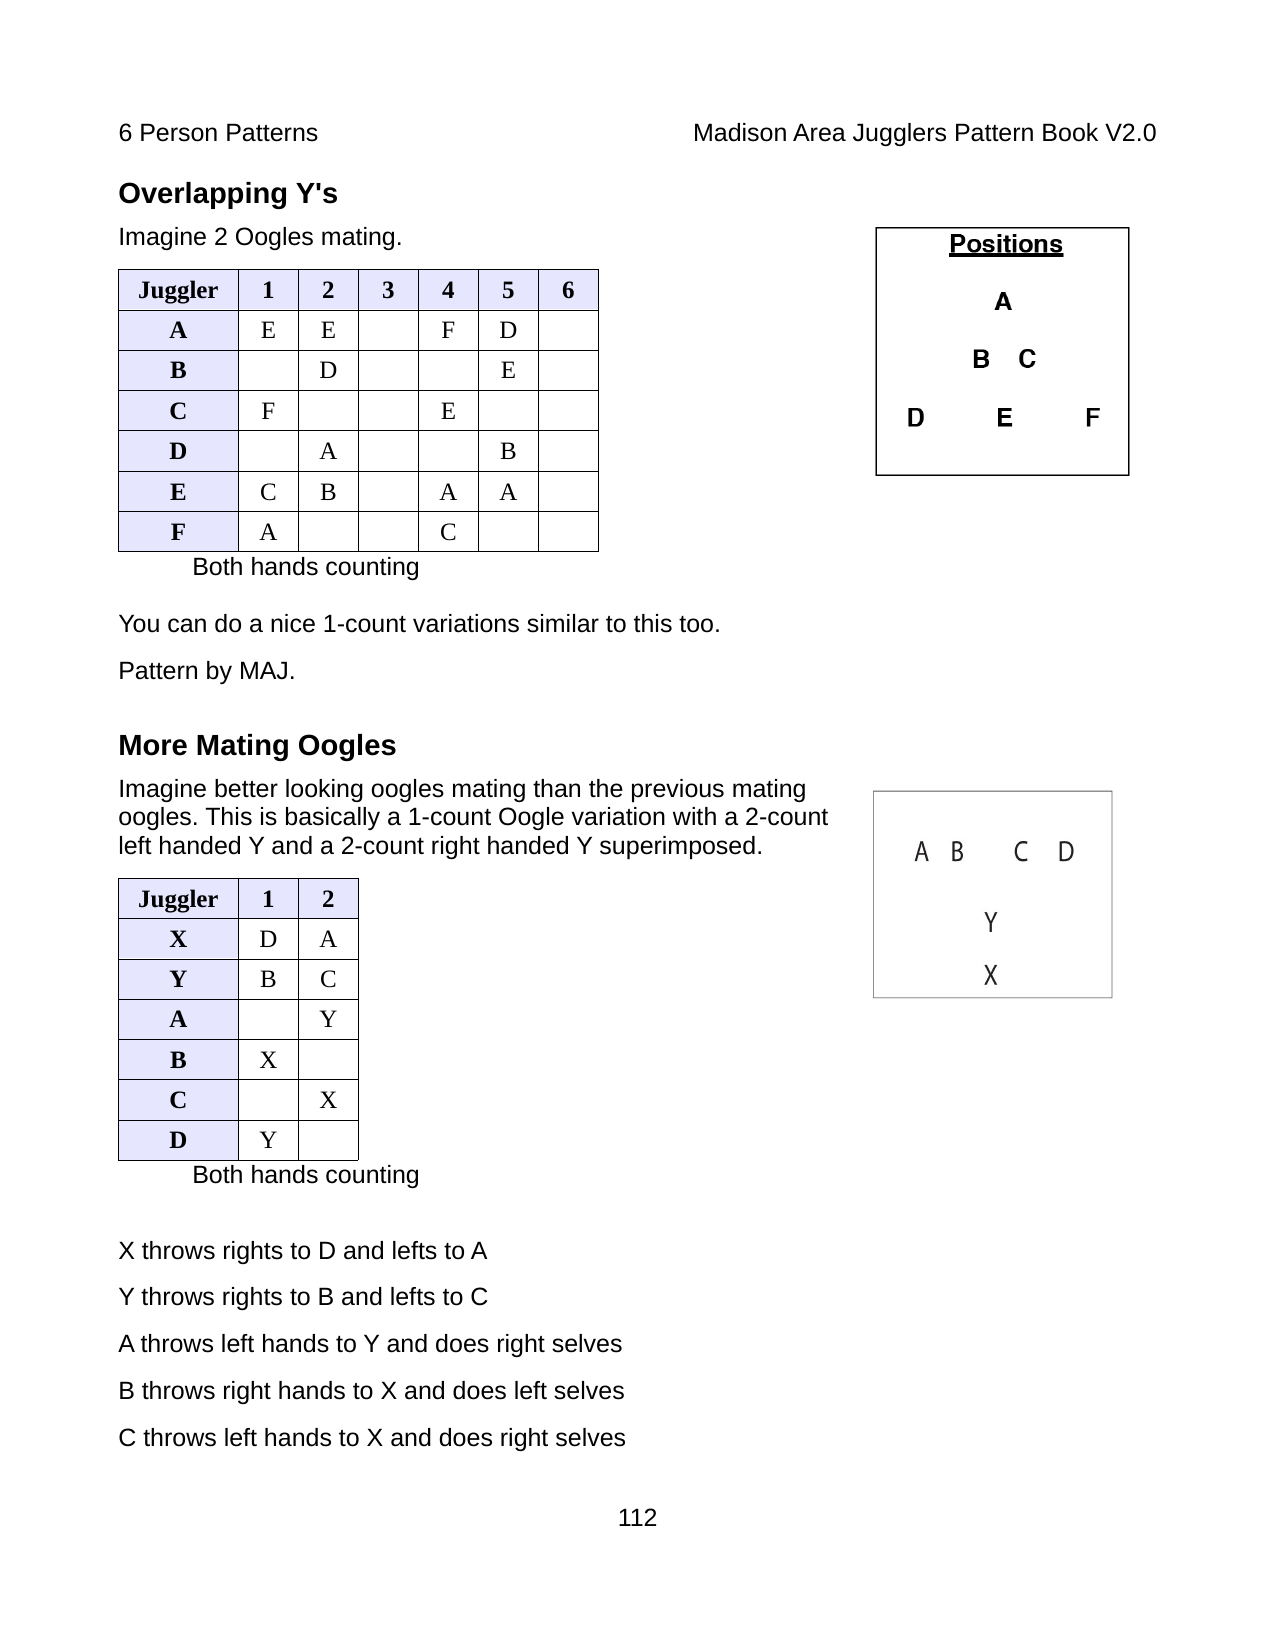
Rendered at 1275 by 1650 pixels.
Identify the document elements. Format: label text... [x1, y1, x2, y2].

table_cell A [239, 512, 298, 551]
table_cell [539, 351, 598, 390]
table_header 3 [359, 270, 418, 309]
table_cell [299, 512, 358, 551]
table_cell A [419, 472, 478, 511]
table_cell [299, 391, 358, 430]
table_cell D [119, 431, 238, 471]
table_header 6 [539, 270, 598, 309]
text Both hands counting [118, 551, 1157, 580]
table_cell [539, 311, 598, 350]
table_header 1 [239, 270, 298, 309]
table_cell A [299, 431, 358, 471]
table_cell [419, 431, 478, 471]
table_cell F [419, 311, 478, 350]
table_cell D [299, 351, 358, 390]
text X throws rights to D and lefts to A [118, 1236, 1157, 1264]
text [1132, 222, 1157, 251]
picture [873, 222, 1132, 479]
subtitle More Mating Oogles [118, 727, 864, 761]
table_cell [539, 512, 598, 551]
table_cell [359, 512, 418, 551]
subtitle Overlapping Y's [118, 176, 1157, 210]
text You can do a nice 1-count variations similar to this too. [118, 609, 1157, 638]
table_header 1 [239, 879, 298, 918]
table_cell [359, 351, 418, 390]
table_cell D [239, 919, 298, 958]
table_cell E [239, 311, 298, 350]
table_cell [479, 391, 538, 430]
table_cell [299, 1121, 358, 1160]
table_cell [359, 431, 418, 471]
table_cell E [299, 311, 358, 350]
text Imagine better looking oogles mating than the previous mating oogles. This is basically a 1-count Oogle variation with a 2-count left handed Y and a 2-count right handed Y superimposed. [118, 773, 864, 860]
table_cell [539, 472, 598, 511]
picture [864, 726, 1126, 1031]
table_cell A [119, 1000, 238, 1039]
table_cell [539, 431, 598, 471]
text A throws left hands to Y and does right selves [118, 1329, 1157, 1358]
table_header 2 [299, 270, 358, 309]
table_cell B [119, 1040, 238, 1079]
table_cell F [119, 512, 238, 551]
table_cell B [119, 351, 238, 390]
table_cell F [239, 391, 298, 430]
table_cell E [479, 351, 538, 390]
table_cell X [119, 919, 238, 958]
table_header 4 [419, 270, 478, 309]
table_cell [239, 1000, 298, 1039]
text C throws left hands to X and does right selves [118, 1423, 1157, 1451]
table_cell C [239, 472, 298, 511]
table_header Juggler [119, 270, 238, 309]
table_cell X [239, 1040, 298, 1079]
table_cell [299, 1040, 358, 1079]
table_cell [359, 311, 418, 350]
table_cell [359, 391, 418, 430]
table_cell E [119, 472, 238, 511]
table_cell [239, 431, 298, 471]
table_cell D [119, 1121, 238, 1160]
table_cell Y [299, 1000, 358, 1039]
table_cell Y [119, 960, 238, 999]
table_header Juggler [119, 879, 238, 918]
table_cell [239, 351, 298, 390]
table_cell E [419, 391, 478, 430]
text Imagine 2 Oogles mating. [118, 222, 873, 251]
table_cell B [239, 960, 298, 999]
text Y throws rights to B and lefts to C [118, 1282, 1157, 1311]
table_cell A [479, 472, 538, 511]
table_cell Y [239, 1121, 298, 1160]
table_cell [239, 1080, 298, 1120]
table_cell [419, 351, 478, 390]
table_cell C [299, 960, 358, 999]
text Pattern by MAJ. [118, 656, 1157, 684]
table_header 2 [299, 879, 358, 918]
table_cell B [479, 431, 538, 471]
table_cell A [119, 311, 238, 350]
table_cell X [299, 1080, 358, 1120]
table_cell C [419, 512, 478, 551]
table_cell [479, 512, 538, 551]
table_header 5 [479, 270, 538, 309]
table_cell D [479, 311, 538, 350]
table_cell A [299, 919, 358, 958]
table_cell C [119, 1080, 238, 1120]
text Both hands counting [118, 1160, 1157, 1189]
table_cell [539, 391, 598, 430]
table_cell [359, 472, 418, 511]
text B throws right hands to X and does left selves [118, 1376, 1157, 1405]
table_cell C [119, 391, 238, 430]
subtitle [1126, 727, 1157, 761]
table_cell B [299, 472, 358, 511]
